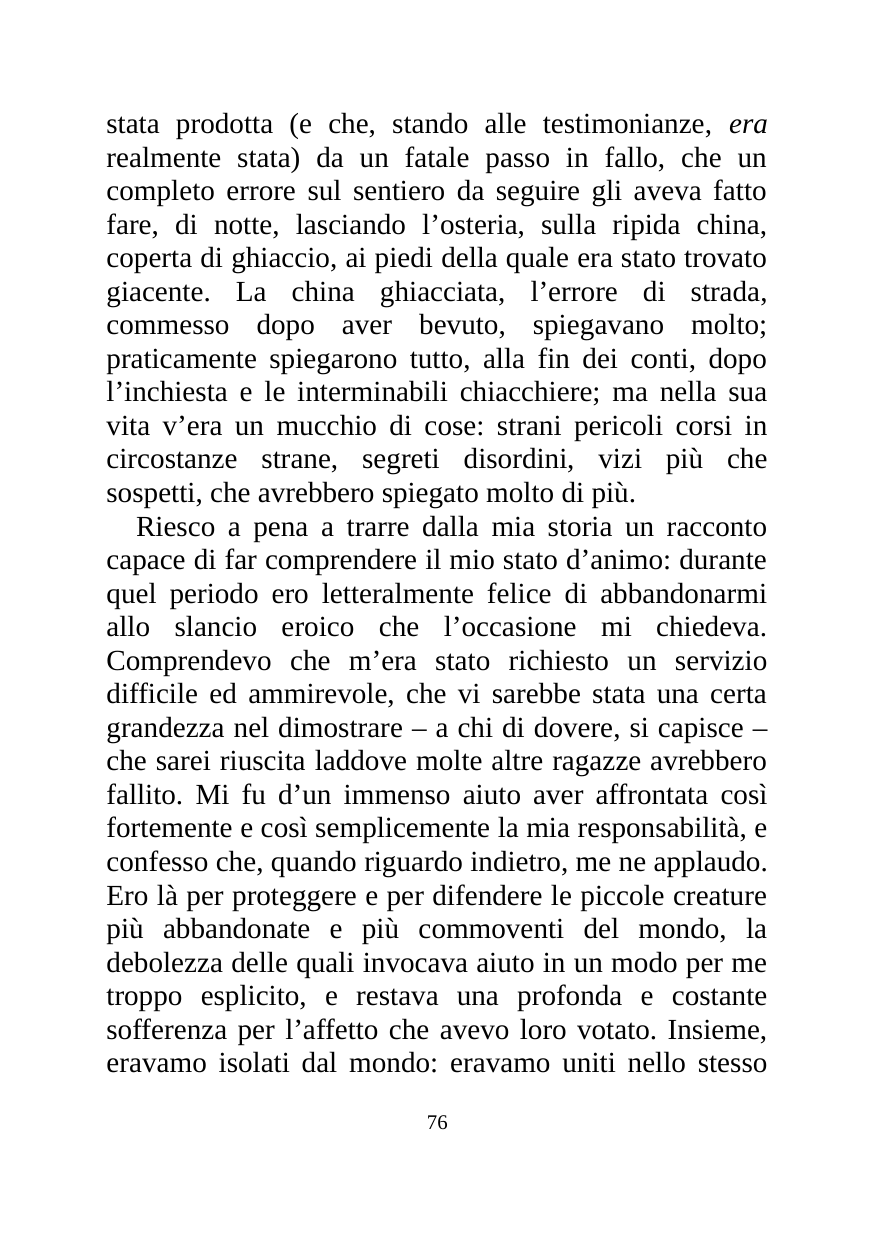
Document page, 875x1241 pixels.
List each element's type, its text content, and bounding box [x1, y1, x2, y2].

text stata prodotta (e che, stando alle testimonianze, era realmente stata) da un fatale passo in fallo, che un completo errore sul sentiero da seguire gli aveva fatto fare, di notte, lasciando l’osteria, sulla ripida china, coperta di ghiaccio, ai piedi della quale era stato trovato giacente. La china ghiacciata, l’errore di strada, commesso dopo aver bevuto, spiegavano molto; praticamente spiegarono tutto, alla fin dei conti, dopo l’inchiesta e le interminabili chiacchiere; ma nella sua vita v’era un mucchio di cose: strani pericoli corsi in circostanze strane, segreti disordini, vizi più che sospetti, che avrebbero spiegato molto di più. [106, 106, 768, 509]
text Riesco a pena a trarre dalla mia storia un racconto capace di far comprendere il mio stato d’animo: durante quel periodo ero letteralmente felice di abbandonarmi allo slancio eroico che l’occasione mi chiedeva. Comprendevo che m’era stato richiesto un servizio difficile ed ammirevole, che vi sarebbe stata una certa grandezza nel dimostrare – a chi di dovere, si capisce – che sarei riuscita laddove molte altre ragazze avrebbero fallito. Mi fu d’un immenso aiuto aver affrontata così fortemente e così semplicemente la mia responsabilità, e confesso che, quando riguardo indietro, me ne applaudo. Ero là per proteggere e per difendere le piccole creature più abbandonate e più commoventi del mondo, la debolezza delle quali invocava aiuto in un modo per me troppo esplicito, e restava una profonda e costante sofferenza per l’affetto che avevo loro votato. Insieme, eravamo isolati dal mondo: eravamo uniti nello stesso [106, 509, 768, 1079]
